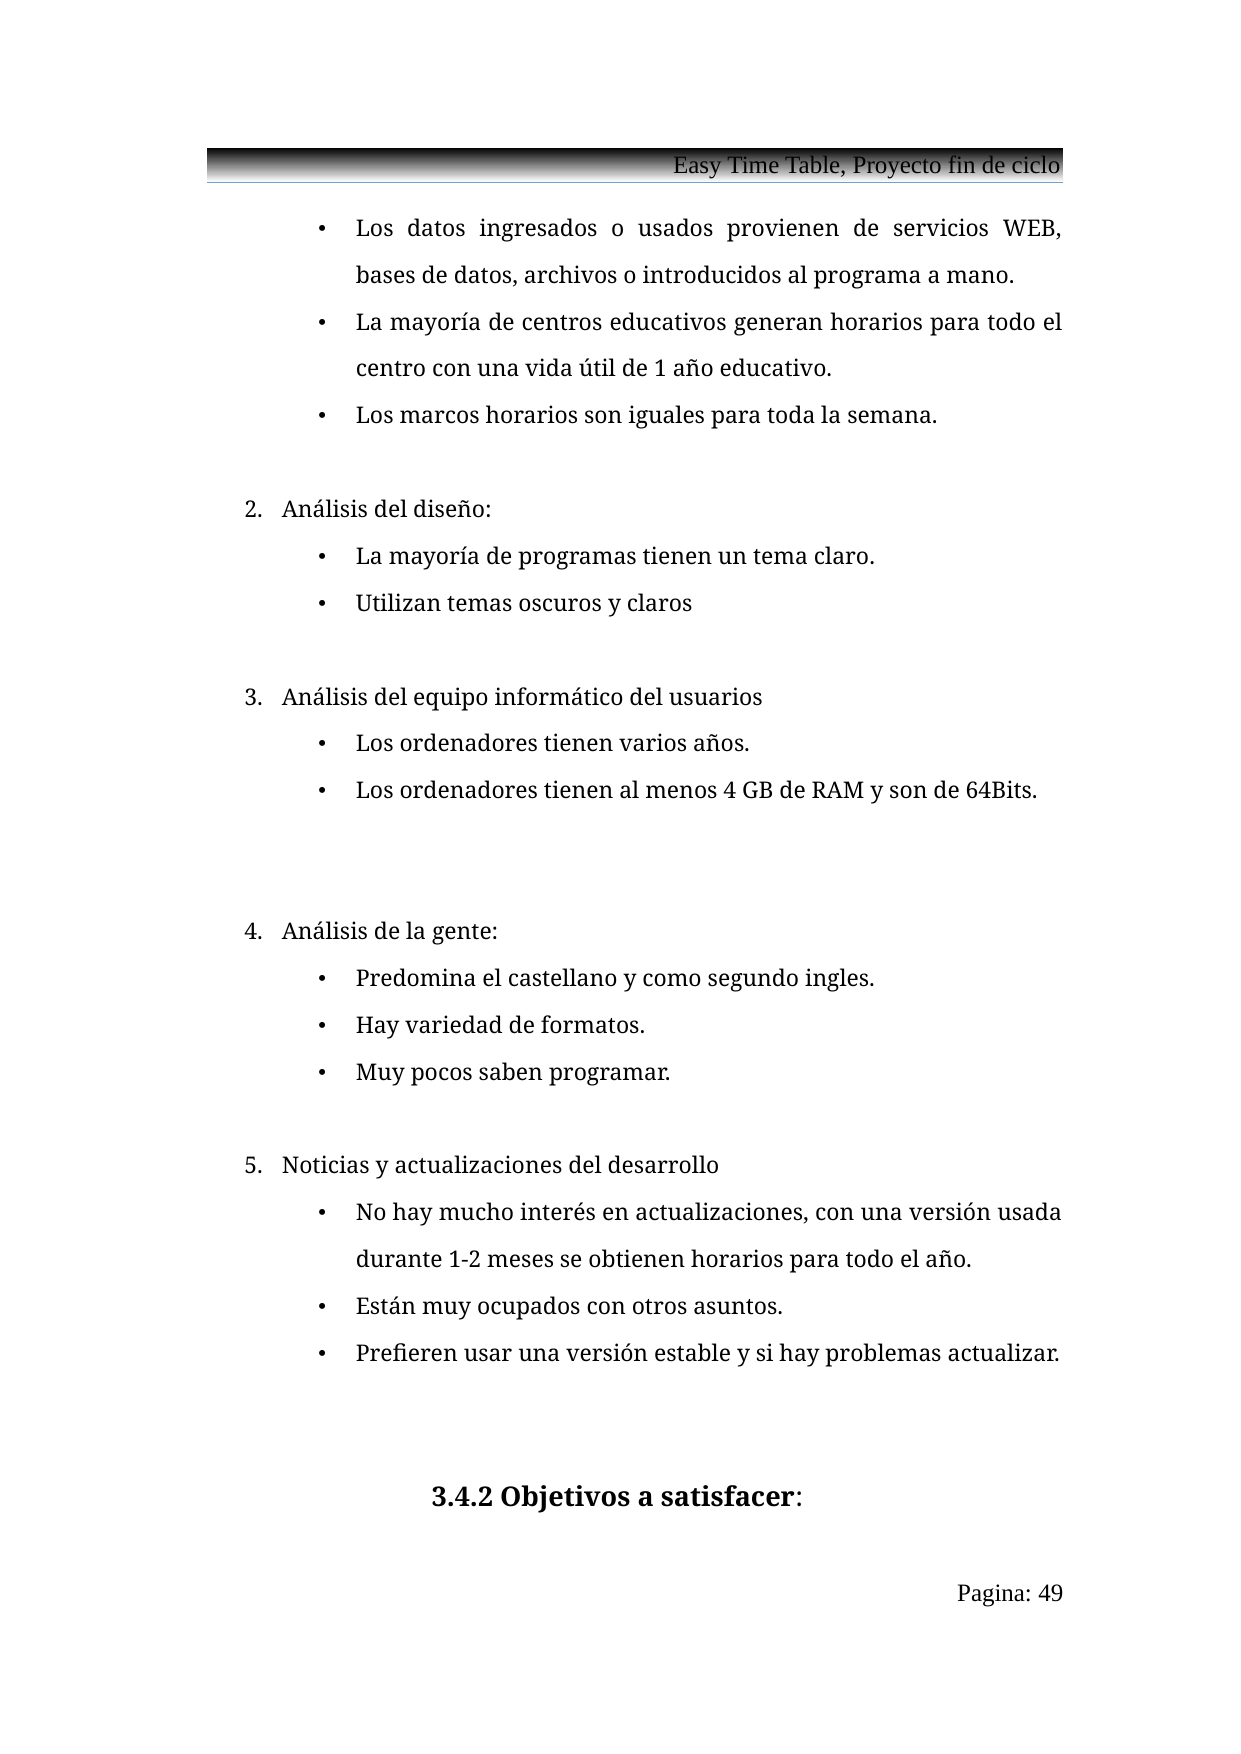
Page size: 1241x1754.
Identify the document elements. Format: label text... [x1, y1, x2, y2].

list Noticias y actualizaciones del desarrollo [244, 1149, 1063, 1181]
list Análisis del equipo informático del usuarios [244, 681, 1063, 712]
list La mayoría de centros educativos generan horarios para todo el centro con una vida útil de 1 año educativo. [318, 306, 1063, 384]
text 3.4.2 Objetivos a satisfacer: [207, 1477, 1063, 1514]
list Hay variedad de formatos. [318, 1009, 1063, 1040]
list Están muy ocupados con otros asuntos. [318, 1290, 1063, 1321]
list Los marcos horarios son iguales para toda la semana. [318, 399, 1063, 431]
list Predomina el castellano y como segundo ingles. [318, 962, 1063, 993]
list Prefieren usar una versión estable y si hay problemas actualizar. [318, 1337, 1063, 1368]
list La mayoría de programas tienen un tema claro. [318, 540, 1063, 571]
list Los datos ingresados o usados provienen de servicios WEB, bases de datos, archivos o introducidos al programa a mano. [318, 212, 1063, 290]
list Los ordenadores tienen al menos 4 GB de RAM y son de 64Bits. [318, 774, 1063, 806]
list Muy pocos saben programar. [318, 1056, 1063, 1087]
list Análisis de la gente: [244, 915, 1063, 946]
list Análisis del diseño: [244, 493, 1063, 524]
list Los ordenadores tienen varios años. [318, 727, 1063, 759]
list No hay mucho interés en actualizaciones, con una versión usada durante 1-2 meses se obtienen horarios para todo el año. [318, 1196, 1063, 1274]
list Utilizan temas oscuros y claros [318, 587, 1063, 618]
